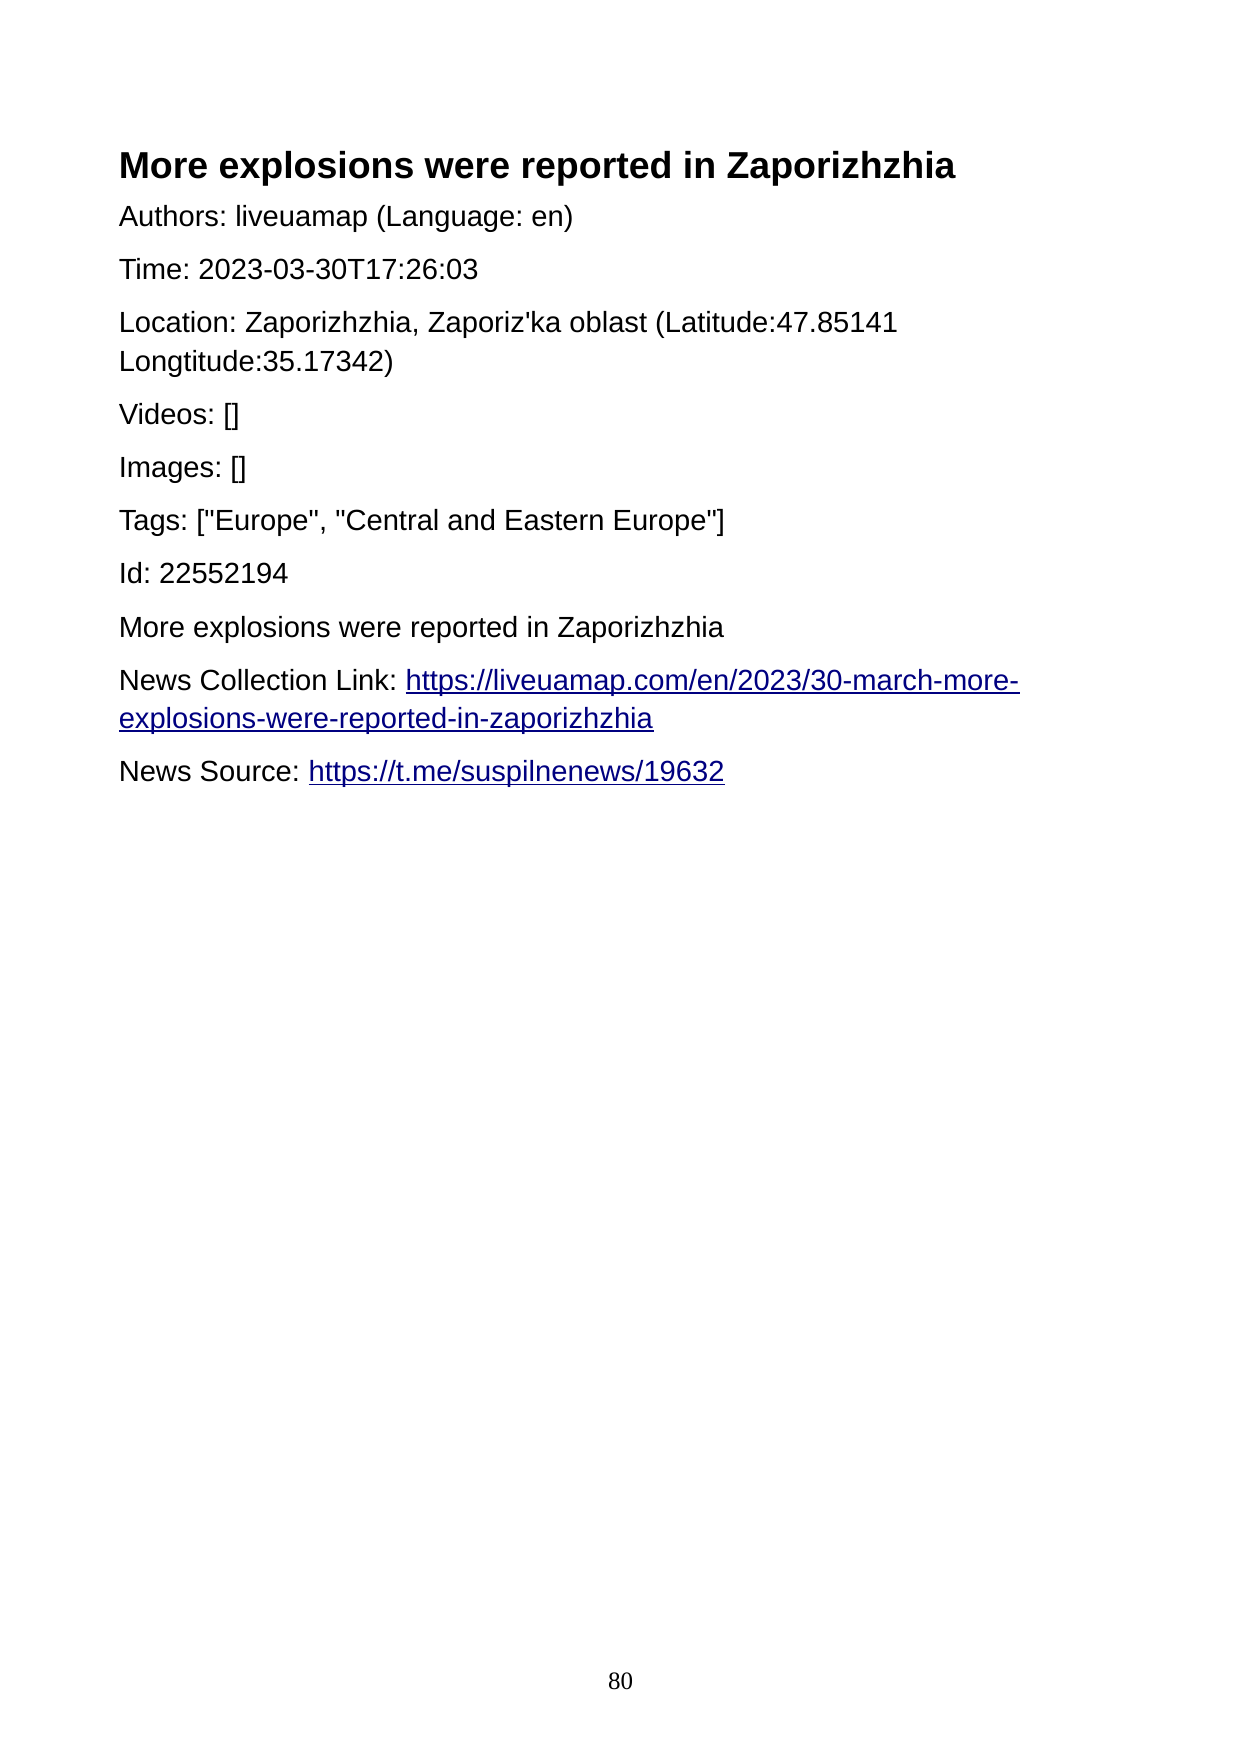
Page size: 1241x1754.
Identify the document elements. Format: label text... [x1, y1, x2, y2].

text Images: [] [118, 450, 1122, 484]
text Tags: ["Europe", "Central and Eastern Europe"] [118, 503, 1122, 537]
text Videos: [] [118, 397, 1122, 431]
text Location: Zaporizhzhia, Zaporiz'ka oblast (Latitude:47.85141 Longtitude:35.17342) [118, 305, 1122, 377]
text Time: 2023-03-30T17:26:03 [118, 252, 1122, 286]
text Id: 22552194 [118, 556, 1122, 590]
text News Collection Link: https://liveuamap.com/en/2023/30-march-more-explosions-were-reported-in-zaporizhzhia [118, 663, 1122, 735]
text Authors: liveuamap (Language: en) [118, 199, 1122, 233]
subtitle More explosions were reported in Zaporizhzhia [118, 143, 1122, 187]
text News Source: https://t.me/suspilnenews/19632 [118, 754, 1122, 788]
text More explosions were reported in Zaporizhzhia [118, 609, 1122, 643]
